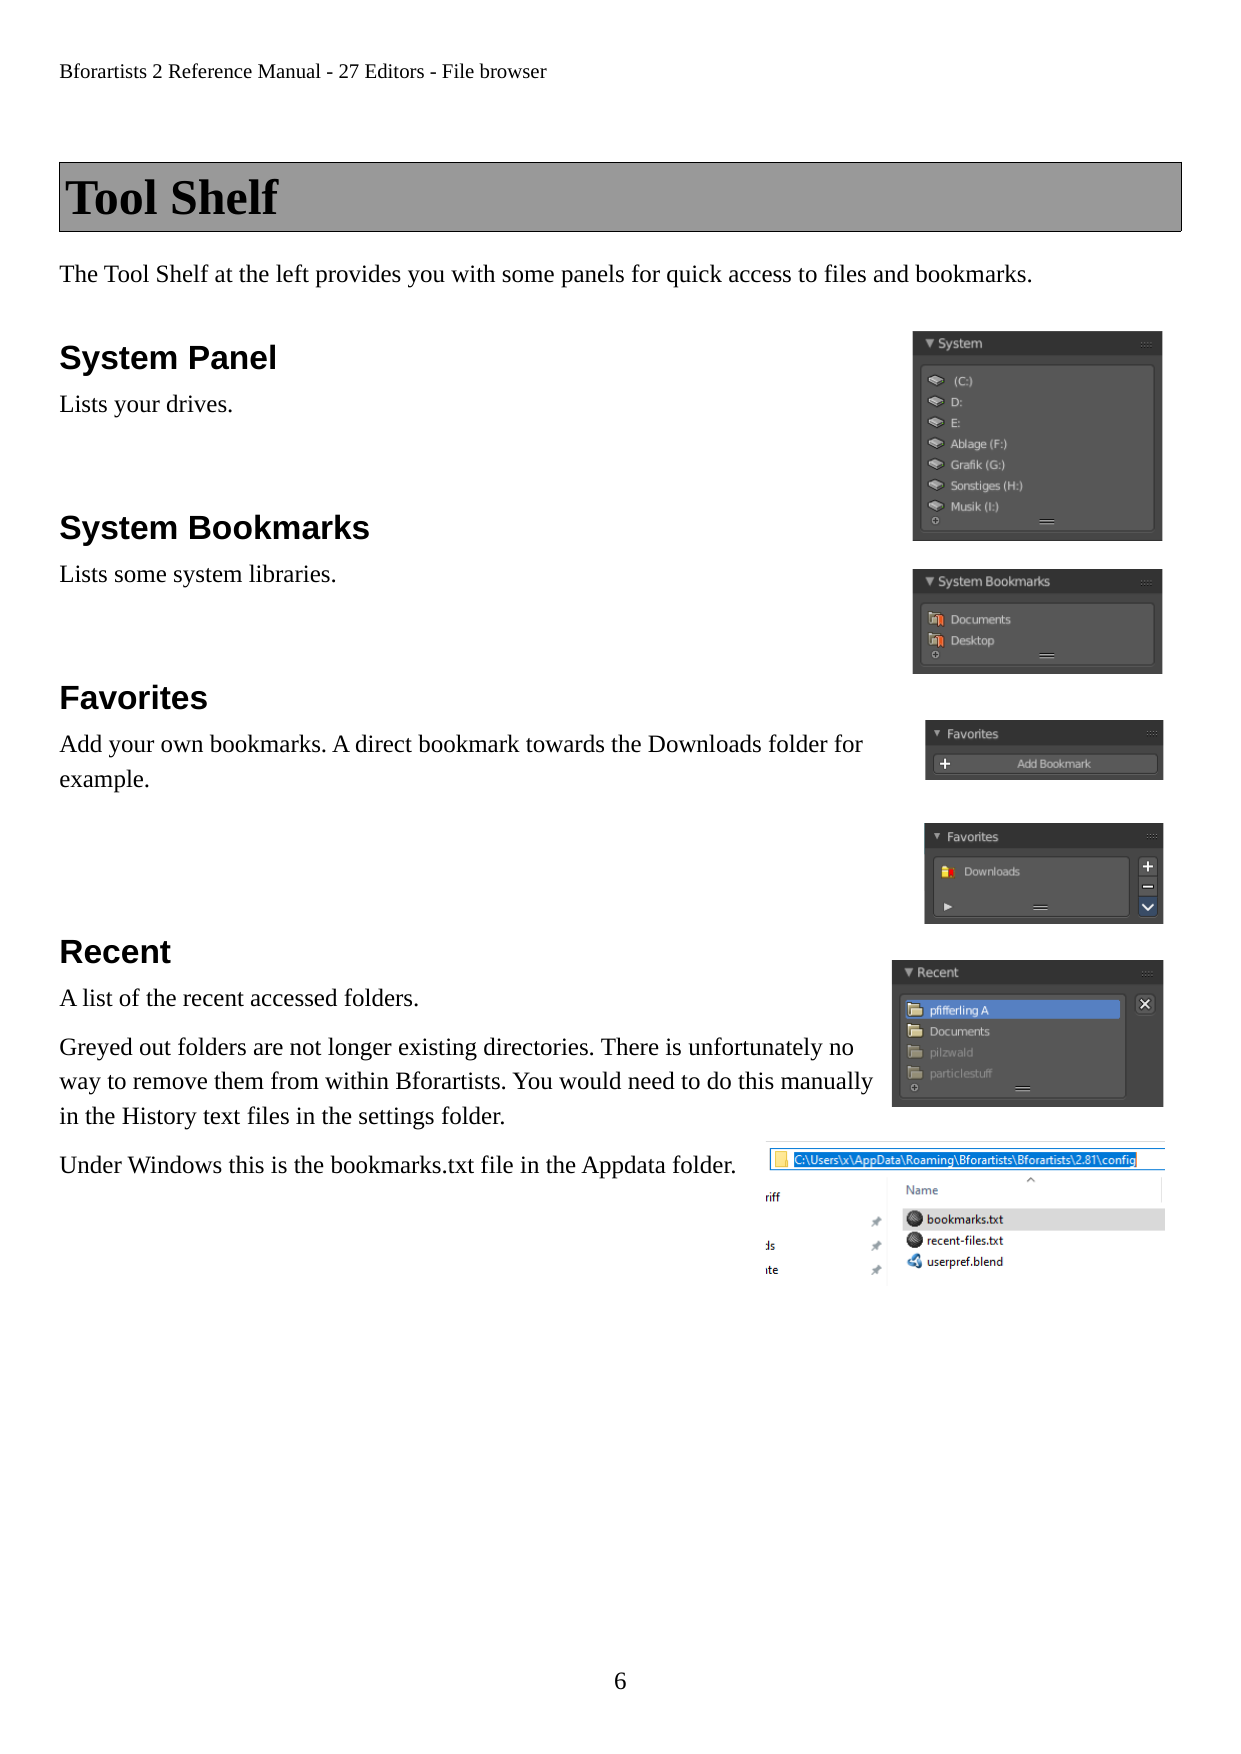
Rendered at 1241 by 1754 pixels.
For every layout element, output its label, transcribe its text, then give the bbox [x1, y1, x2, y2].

picture [912, 569, 1163, 674]
subtitle System Panel [59, 338, 912, 377]
subtitle Recent [59, 932, 1181, 970]
text [1163, 389, 1181, 418]
picture [925, 720, 1164, 780]
picture [891, 960, 1164, 1107]
subtitle [1163, 338, 1181, 377]
text A list of the recent accessed folders. [59, 983, 891, 1012]
subtitle Favorites [59, 678, 1181, 717]
text Add your own bookmarks. A direct bookmark towards the Downloads folder for example. [59, 729, 1181, 792]
text Lists some system libraries. [59, 559, 1181, 588]
table_header Tool Shelf [60, 163, 1181, 231]
picture [765, 1140, 1165, 1286]
text The Tool Shelf at the left provides you with some panels for quick access to files and bookmarks. [59, 259, 1181, 288]
subtitle System Bookmarks [59, 508, 1181, 547]
picture [924, 823, 1164, 924]
picture [912, 331, 1163, 541]
text Under Windows this is the bookmarks.txt file in the Appdata folder. [59, 1150, 765, 1179]
text Greyed out folders are not longer existing directories. There is unfortunately no way to remove them from within Bforartists. You would need to do this manually in the History text files in the settings folder. [59, 1032, 1181, 1130]
text Lists your drives. [59, 389, 912, 418]
